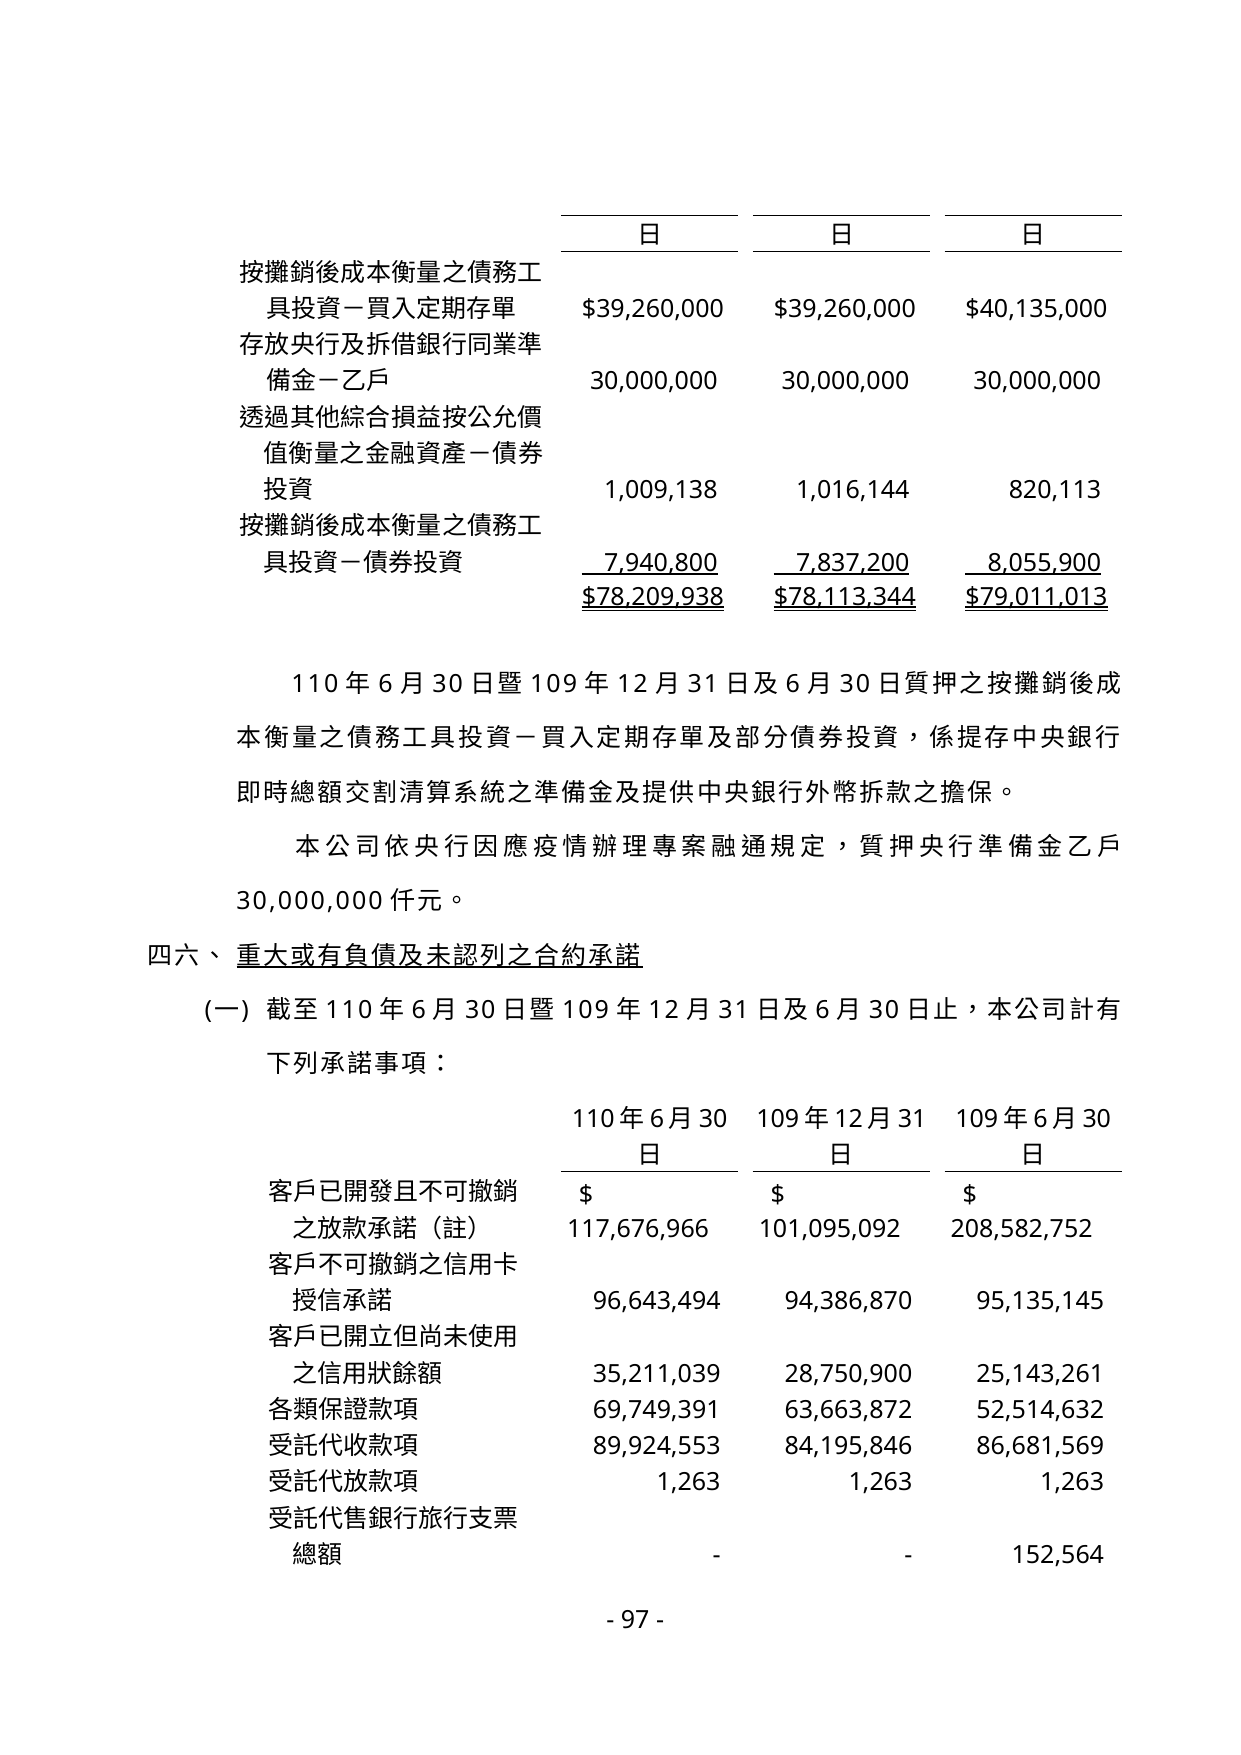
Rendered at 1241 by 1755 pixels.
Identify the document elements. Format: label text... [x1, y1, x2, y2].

text (一) 截至110年6月30日暨109年12月31日及6月30日止，本公司計有下列承諾事項： [177, 989, 1122, 1080]
table_cell [546, 397, 561, 506]
table_cell $ 78,113,344 [753, 578, 930, 612]
table_cell $ 79,011,013 [945, 578, 1122, 612]
table_cell 30,000,000 [945, 325, 1122, 397]
table_cell [930, 1244, 944, 1317]
table_cell - [753, 1498, 930, 1571]
table_cell $ 39,260,000 [561, 252, 738, 324]
table_cell 1,009,138 [561, 397, 738, 506]
table_cell 96,643,494 [561, 1244, 738, 1317]
table_cell 94,386,870 [753, 1244, 930, 1317]
table_cell $ 208,582,752 [945, 1172, 1122, 1244]
table_cell 35,211,039 [561, 1317, 738, 1389]
table_cell [546, 1462, 561, 1498]
table_cell [546, 1244, 561, 1317]
table_cell 受託代售銀行旅行支票總額 [266, 1498, 546, 1571]
text 110年6月30日暨109年12月31日及6月30日質押之按攤銷後成本衡量之債務工具投資－買入定期存單及部分債券投資，係提存中央銀行即時總額交割清算系統之準備金及提供中央銀行外幣拆款之擔保。 [236, 663, 1122, 808]
table_cell 1,263 [945, 1462, 1122, 1498]
table_cell [930, 1498, 944, 1571]
table_cell [546, 1426, 561, 1462]
table_cell 8,055,900 [945, 506, 1122, 578]
table_cell 95,135,145 [945, 1244, 1122, 1317]
table_cell 按攤銷後成本衡量之債務工具投資－買入定期存單 [236, 251, 546, 324]
table_header [738, 215, 753, 251]
table_cell 客戶已開立但尚未使用之信用狀餘額 [266, 1317, 546, 1389]
table_header 109年6月30日 [945, 1098, 1122, 1171]
table_cell [738, 1171, 753, 1244]
table_cell 152,564 [945, 1498, 1122, 1571]
table_header [930, 1098, 944, 1171]
table_cell [546, 1317, 561, 1389]
table_cell 1,263 [753, 1462, 930, 1498]
table_cell [930, 1426, 944, 1462]
table_cell [546, 578, 561, 612]
table_cell 1,263 [561, 1462, 738, 1498]
table_cell [930, 578, 944, 612]
table_cell 按攤銷後成本衡量之債務工具投資－債券投資 [236, 506, 546, 578]
table_header [930, 215, 944, 251]
table_cell $ 39,260,000 [753, 252, 930, 324]
table_cell - [561, 1498, 738, 1571]
table_cell 7,837,200 [753, 506, 930, 578]
table_cell [546, 1498, 561, 1571]
table_cell [546, 251, 561, 324]
table_cell [738, 251, 753, 324]
table_cell $ 101,095,092 [753, 1172, 930, 1244]
table_cell [738, 397, 753, 506]
table_cell $ 40,135,000 [945, 252, 1122, 324]
table_header [738, 1098, 753, 1171]
table_cell [930, 251, 944, 324]
table_cell [546, 325, 561, 397]
table_cell [738, 1498, 753, 1571]
table_cell [930, 1462, 944, 1498]
table_cell [738, 1389, 753, 1426]
table_cell 透過其他綜合損益按公允價值衡量之金融資產－債券投資 [236, 397, 546, 506]
table_header [546, 215, 561, 251]
table_cell 客戶不可撤銷之信用卡授信承諾 [266, 1244, 546, 1317]
table_cell $ 78,209,938 [561, 578, 738, 612]
table_cell [738, 1317, 753, 1389]
table_cell 89,924,553 [561, 1426, 738, 1462]
table_cell [930, 1317, 944, 1389]
table_cell 各類保證款項 [266, 1389, 546, 1426]
table_cell [236, 578, 546, 612]
table_cell 820,113 [945, 397, 1122, 506]
table_header 日 [945, 216, 1122, 251]
table_header 日 [753, 216, 930, 251]
table_cell [930, 397, 944, 506]
table_cell 25,143,261 [945, 1317, 1122, 1389]
table_cell [738, 1462, 753, 1498]
table_cell [546, 506, 561, 578]
table_header [546, 1098, 561, 1171]
table_cell [546, 1389, 561, 1426]
table_header 109年12月31日 [753, 1098, 930, 1171]
table_header 110年6月30日 [561, 1098, 738, 1171]
table_cell 86,681,569 [945, 1426, 1122, 1462]
table_cell [930, 1389, 944, 1426]
table_cell $ 117,676,966 [561, 1172, 738, 1244]
table_cell 69,749,391 [561, 1389, 738, 1426]
table_cell 存放央行及拆借銀行同業準備金－乙戶 [236, 325, 546, 397]
table_header 日 [561, 216, 738, 251]
table_cell [930, 506, 944, 578]
table_cell 受託代放款項 [266, 1462, 546, 1498]
table_cell 7,940,800 [561, 506, 738, 578]
table_header [236, 215, 546, 251]
text 本公司依央行因應疫情辦理專案融通規定，質押央行準備金乙戶30,000,000仟元。 [236, 826, 1122, 917]
table_cell [930, 325, 944, 397]
table_cell 30,000,000 [561, 325, 738, 397]
table_cell [738, 1426, 753, 1462]
table_cell [738, 1244, 753, 1317]
table_header [266, 1098, 546, 1171]
table_cell [738, 578, 753, 612]
table_cell 52,514,632 [945, 1389, 1122, 1426]
table_cell 84,195,846 [753, 1426, 930, 1462]
table_cell [546, 1171, 561, 1244]
table_cell 客戶已開發且不可撤銷之放款承諾（註） [266, 1171, 546, 1244]
text 四六、 重大或有負債及未認列之合約承諾 [148, 935, 1122, 971]
table_cell [738, 325, 753, 397]
table_cell 28,750,900 [753, 1317, 930, 1389]
table_cell 63,663,872 [753, 1389, 930, 1426]
table_cell 受託代收款項 [266, 1426, 546, 1462]
table_cell 30,000,000 [753, 325, 930, 397]
table_cell [930, 1171, 944, 1244]
table_cell 1,016,144 [753, 397, 930, 506]
table_cell [738, 506, 753, 578]
